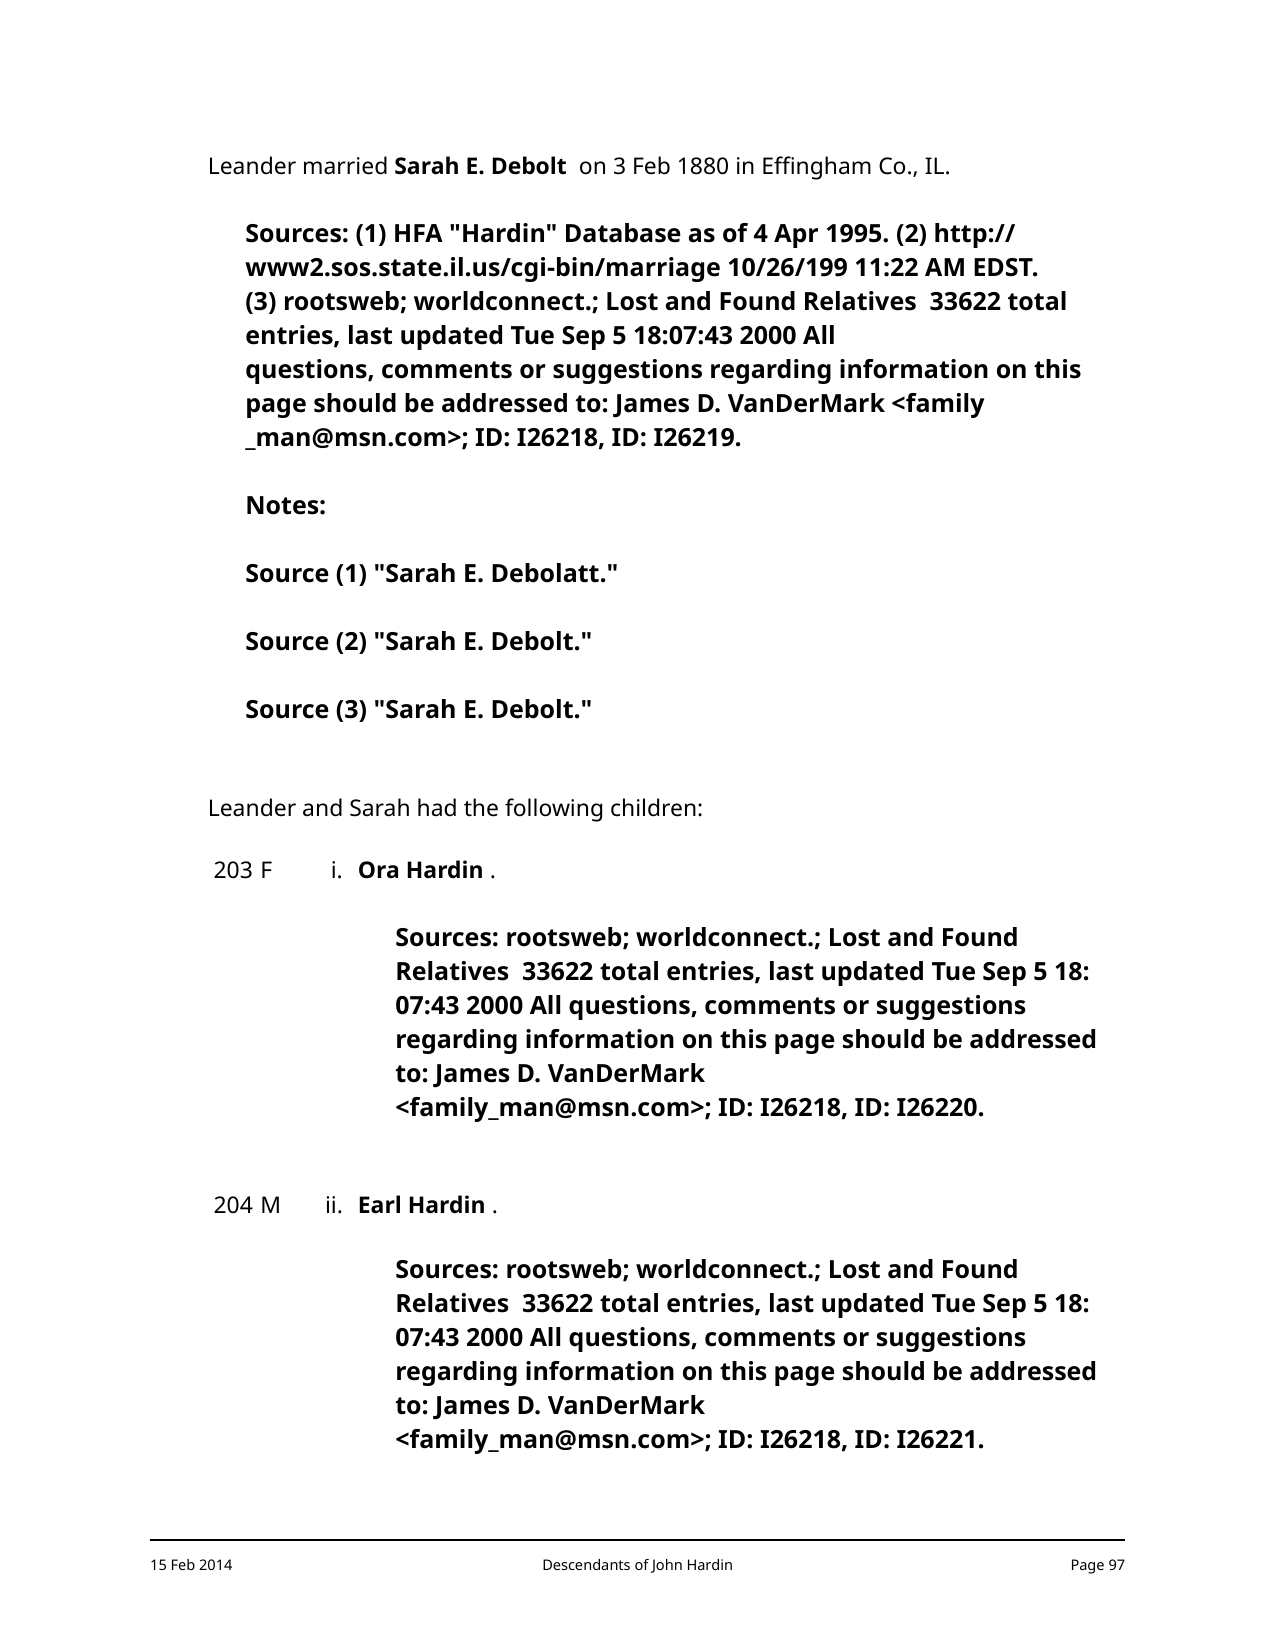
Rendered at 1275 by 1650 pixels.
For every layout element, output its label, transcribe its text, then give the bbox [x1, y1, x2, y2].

text questions, comments or suggestions regarding information on this [245, 352, 1125, 386]
text <family_man@msn.com>; ID: I26218, ID: I26220. [395, 1090, 1125, 1124]
text Source (1) "Sarah E. Debolatt." [245, 556, 1125, 590]
text 07:43 2000 All questions, comments or suggestions [395, 1320, 1125, 1354]
text www2.sos.state.il.us/cgi-bin/marriage 10/26/199 11:22 AM EDST. [245, 249, 1125, 283]
text Relatives 33622 total entries, last updated Tue Sep 5 18: [395, 1286, 1125, 1320]
text to: James D. VanDerMark [395, 1388, 1125, 1422]
text Relatives 33622 total entries, last updated Tue Sep 5 18: [395, 953, 1125, 987]
text Sources: rootsweb; worldconnect.; Lost and Found [395, 1252, 1125, 1286]
text Sources: (1) HFA "Hardin" Database as of 4 Apr 1995. (2) http:// [245, 215, 1125, 249]
text _man@msn.com>; ID: I26218, ID: I26219. [245, 420, 1125, 454]
text Source (2) "Sarah E. Debolt." [245, 624, 1125, 658]
text regarding information on this page should be addressed [395, 1022, 1125, 1056]
text regarding information on this page should be addressed [395, 1354, 1125, 1388]
text Leander and Sarah had the following children: [208, 792, 1125, 823]
text to: James D. VanDerMark [395, 1056, 1125, 1090]
text (3) rootsweb; worldconnect.; Lost and Found Relatives 33622 total [245, 283, 1125, 317]
text entries, last updated Tue Sep 5 18:07:43 2000 All [245, 317, 1125, 352]
text Sources: rootsweb; worldconnect.; Lost and Found [395, 919, 1125, 953]
text Source (3) "Sarah E. Debolt." [245, 692, 1125, 726]
text page should be addressed to: James D. VanDerMark <family [245, 386, 1125, 420]
text 204 M ii. Earl Hardin . [150, 1189, 1125, 1220]
text 07:43 2000 All questions, comments or suggestions [395, 987, 1125, 1022]
text Leander married Sarah E. Debolt on 3 Feb 1880 in Effingham Co., IL. [208, 150, 1125, 181]
text <family_man@msn.com>; ID: I26218, ID: I26221. [395, 1422, 1125, 1456]
text Notes: [245, 488, 1125, 522]
text 203 F i. Ora Hardin . [150, 854, 1125, 885]
